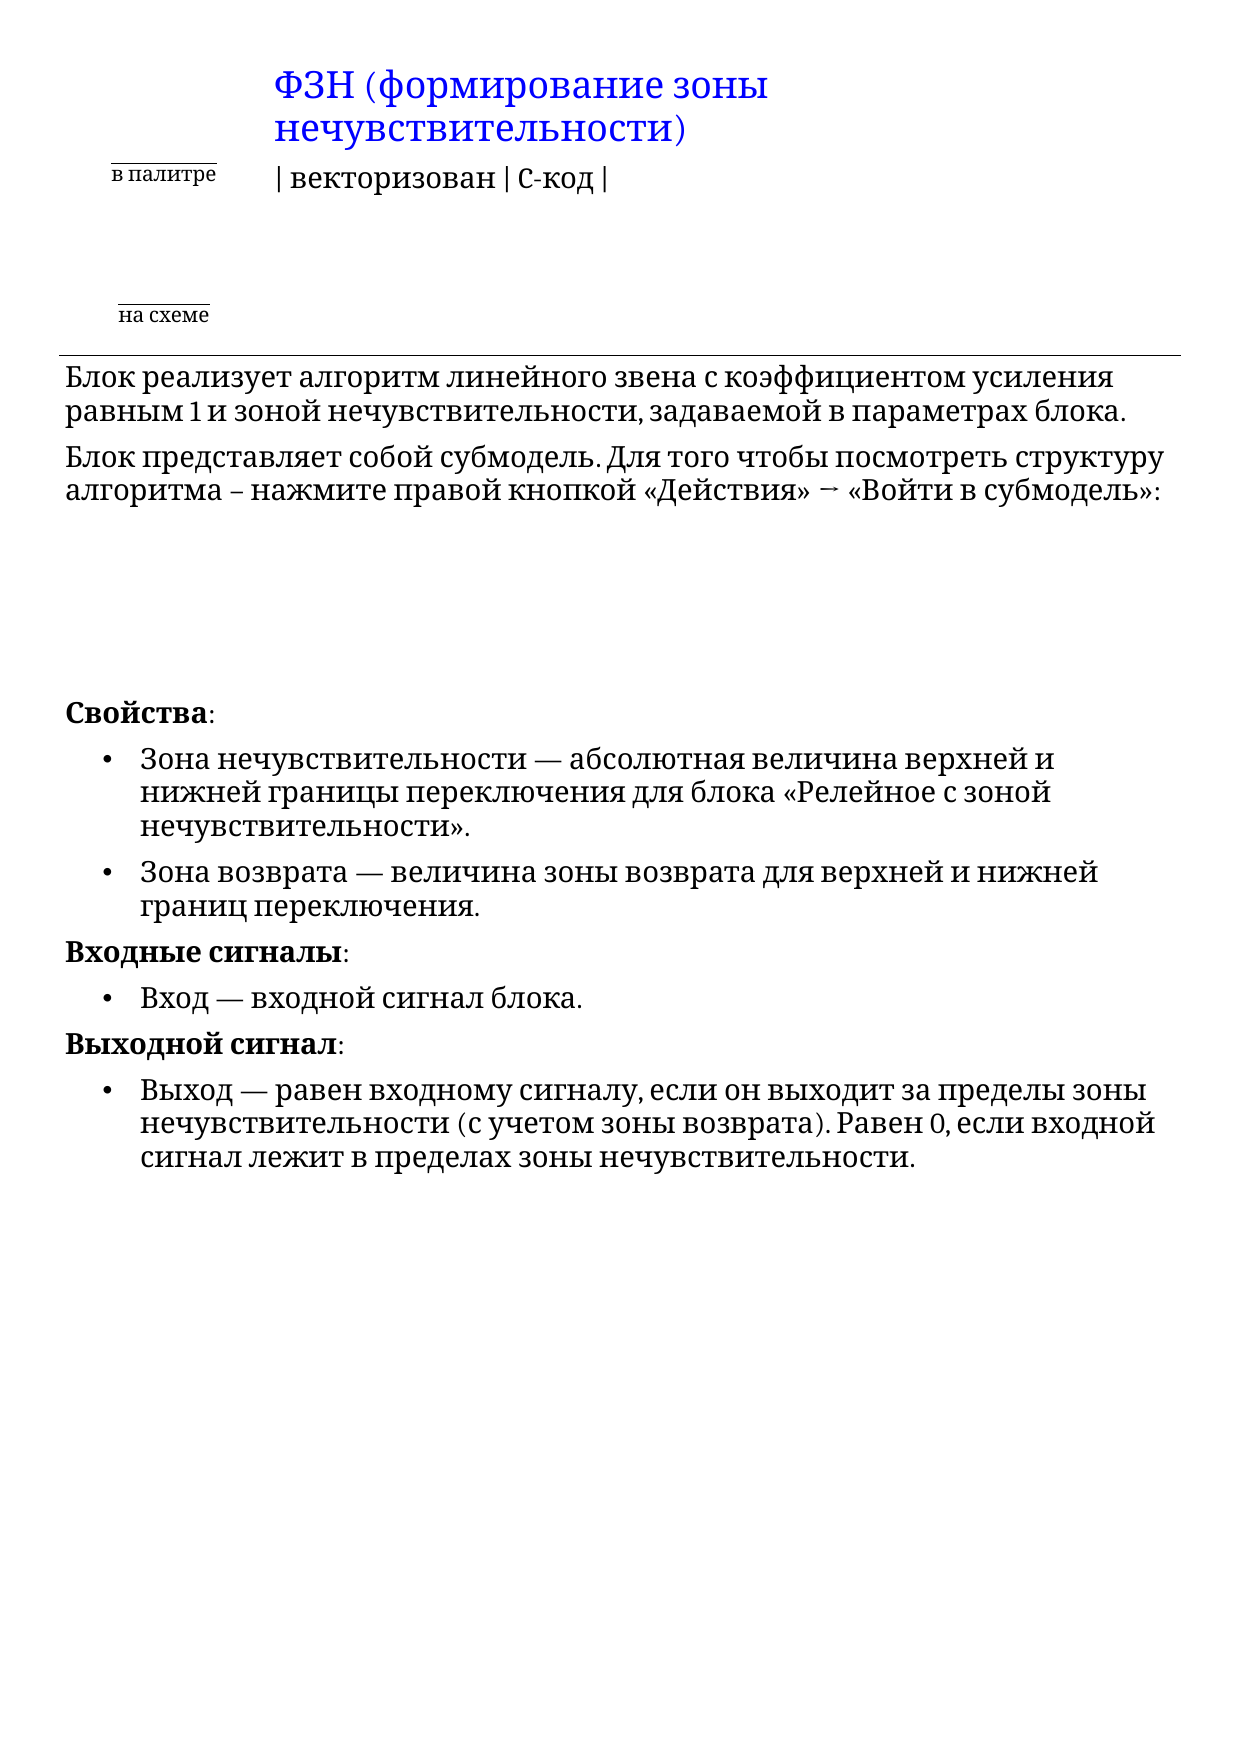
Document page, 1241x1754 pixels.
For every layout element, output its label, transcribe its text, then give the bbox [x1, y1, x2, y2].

table_cell [269, 214, 1181, 298]
table_cell Блок реализует алгоритм линейного звена с коэффициентом усиления равным 1 и зоной нечувствительности, задаваемой в параметрах блока. Блок представляет собой субмодель. Для того чтобы посмотреть структуру алгоритма – нажмите правой кнопкой «Действия» → «Войти в субмодель»: Свойства: Зона нечувствительности — абсолютная величина верхней и нижней границы переключения для блока «Релейное с зоной нечувствительности». Зона возврата — величина зоны возврата для верхней и нижней границ переключения. Входные сигналы: Вход — входной сигнал блока. Выходной сигнал: Выход — равен входному сигналу, если он выходит за пределы зоны нечувствительности (с учетом зоны возврата). Равен 0, если входной сигнал лежит в пределах зоны нечувствительности. [59, 356, 1181, 1193]
table_cell [269, 298, 1181, 355]
table_cell [59, 214, 268, 298]
table_cell на схеме [59, 298, 268, 355]
table_cell в палитре [59, 157, 268, 214]
table_header [59, 59, 268, 157]
table_cell | векторизован | C-код | [269, 157, 1181, 214]
table_header ФЗН (формирование зоны нечувствительности) [269, 59, 1181, 157]
